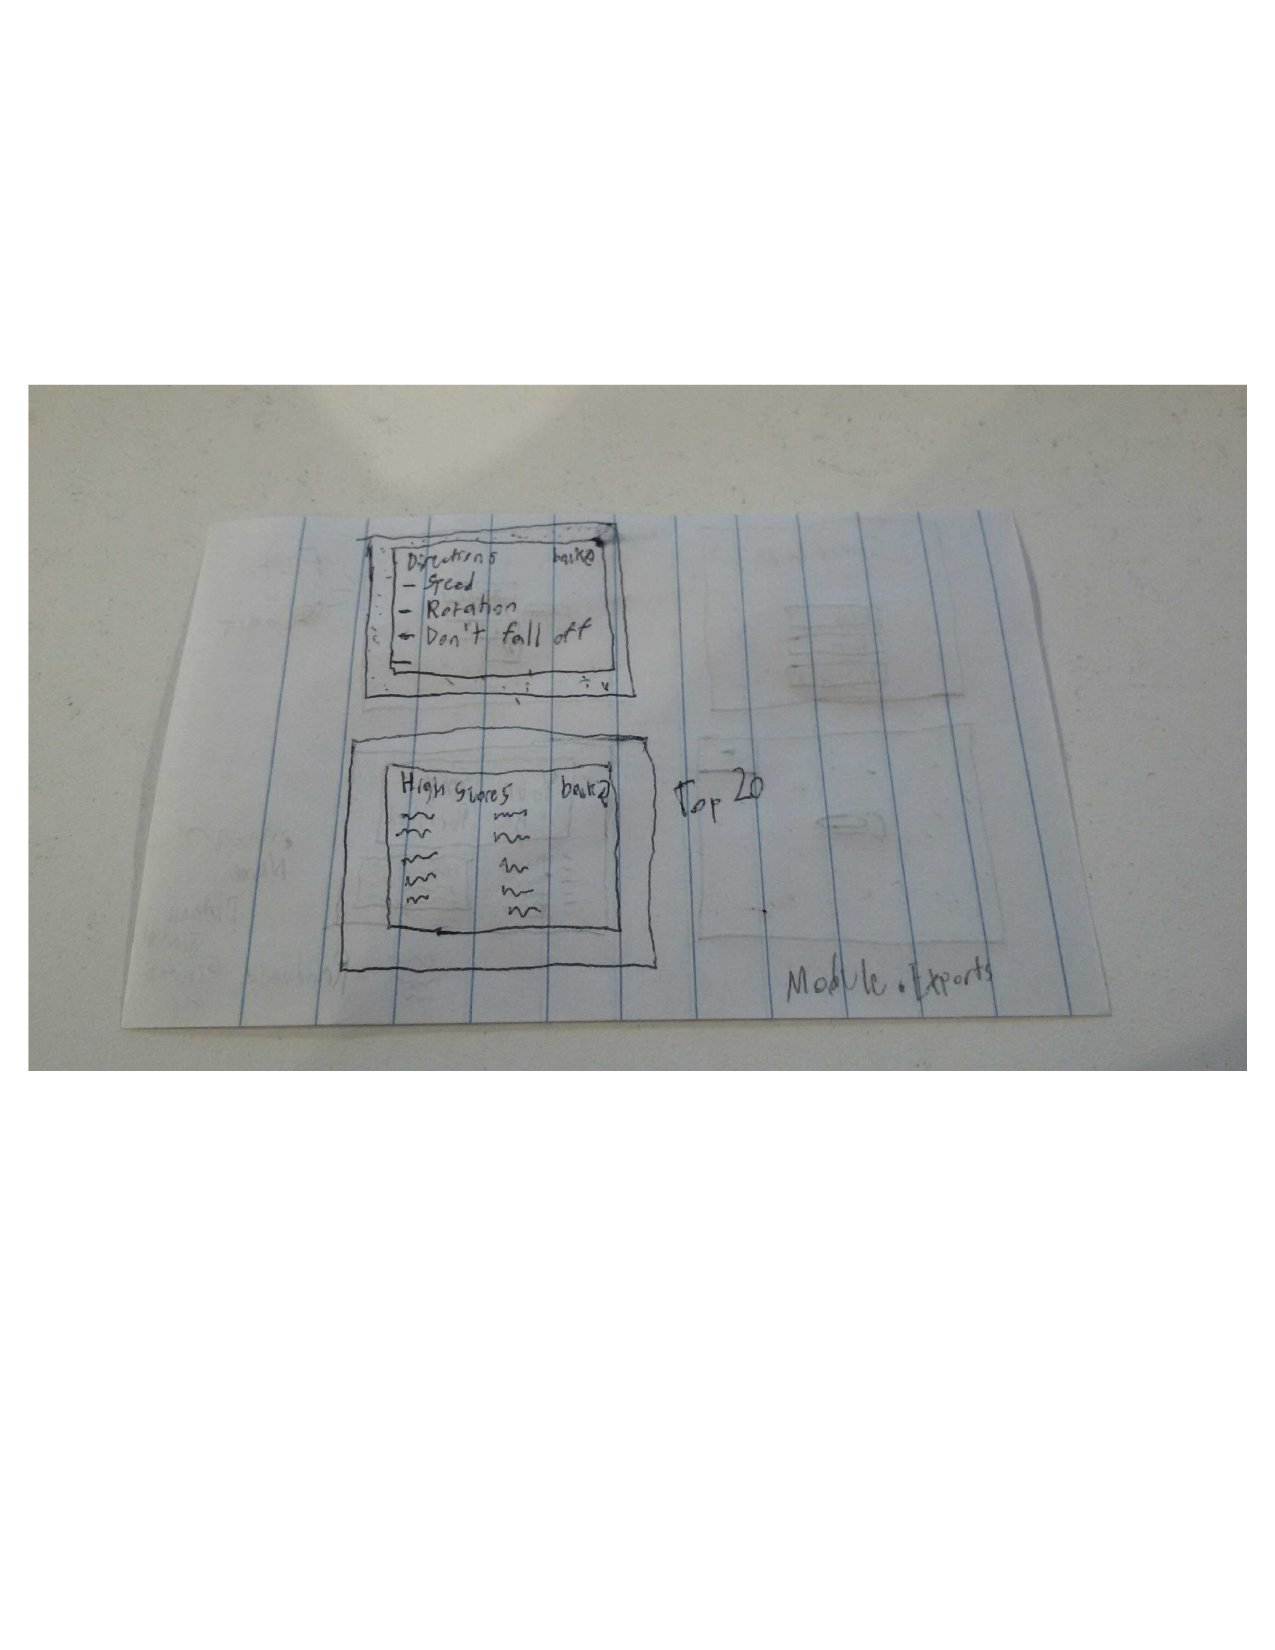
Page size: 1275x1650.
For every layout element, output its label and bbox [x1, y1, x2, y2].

picture [30, 385, 1247, 1071]
